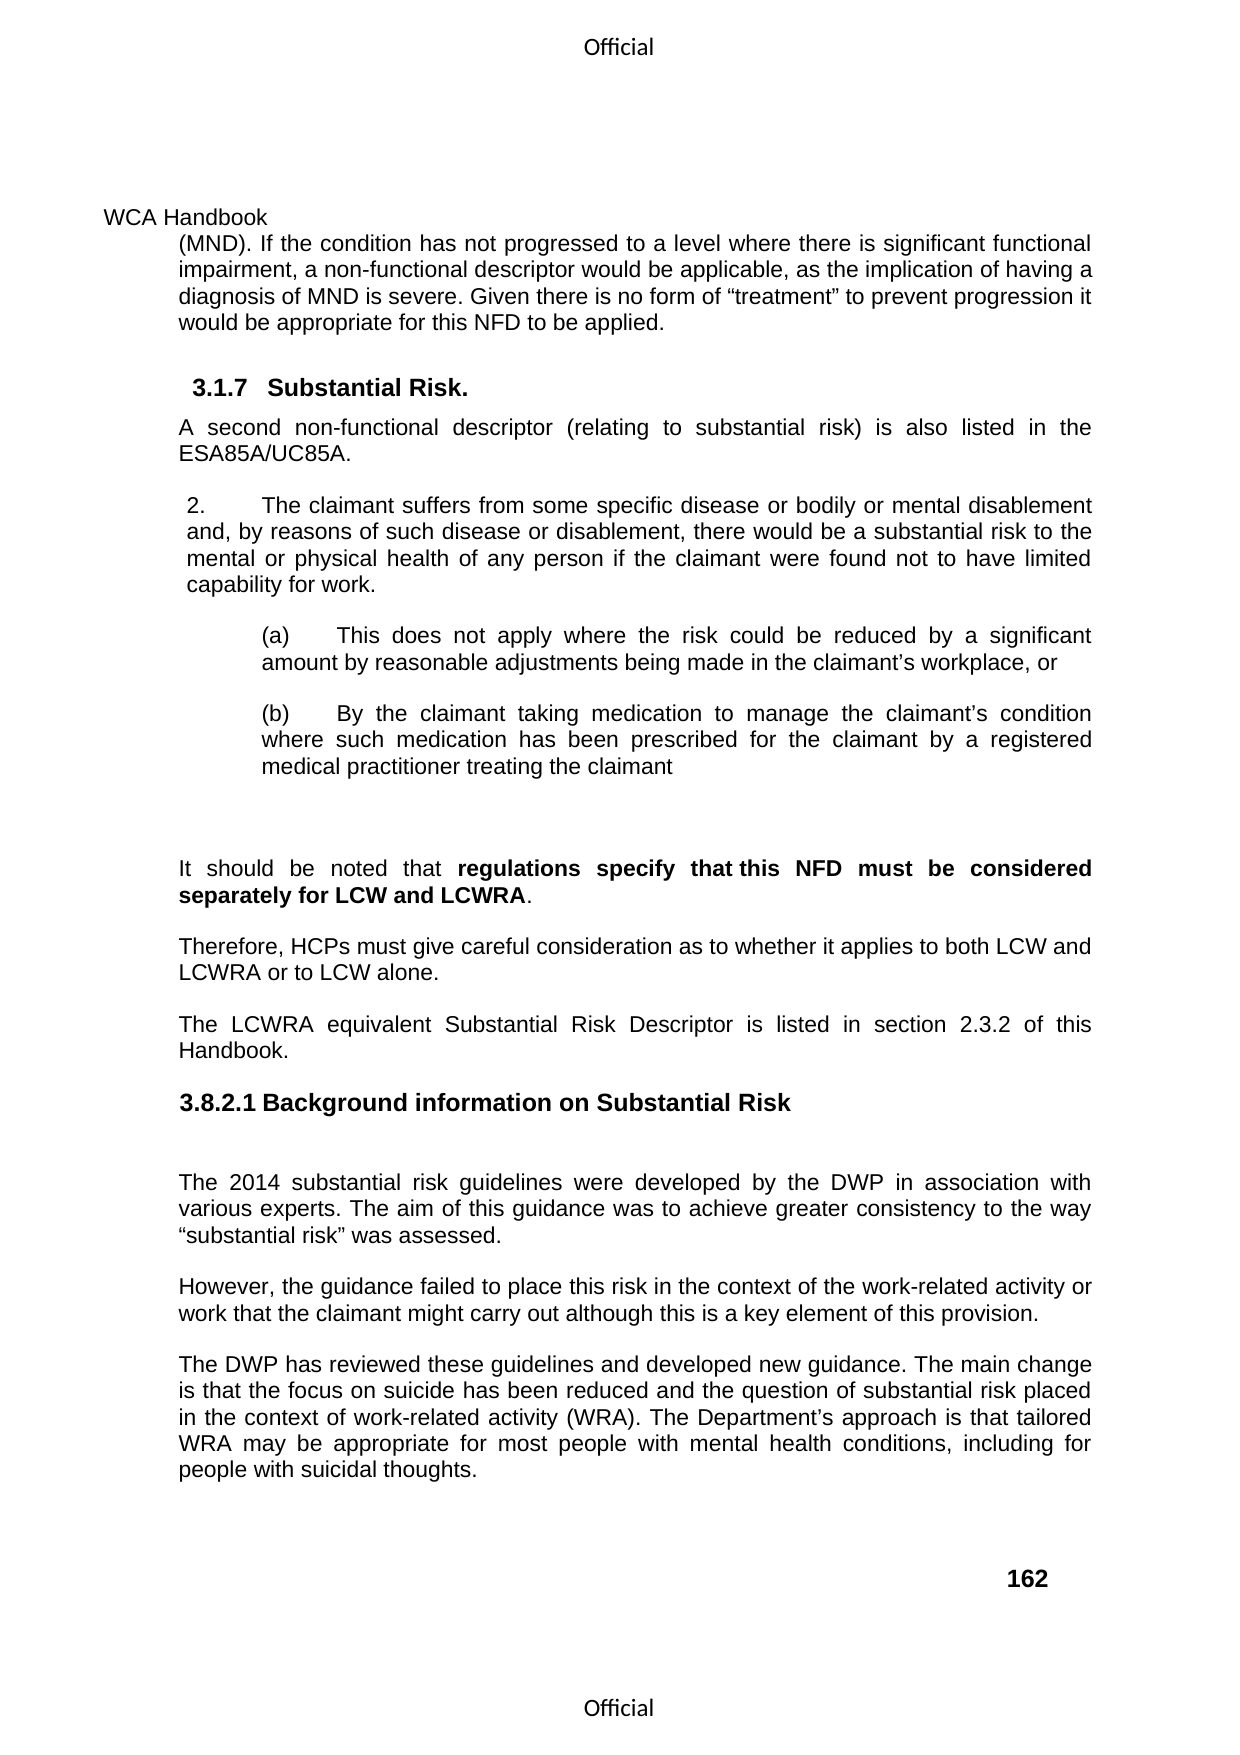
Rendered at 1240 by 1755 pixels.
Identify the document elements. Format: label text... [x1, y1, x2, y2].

text Therefore, HCPs must give careful consideration as to whether it applies to both LCW and LCWRA or to LCW alone. [178, 933, 1093, 986]
text It should be noted that regulations specify that this NFD must be considered separately for LCW and LCWRA. [178, 855, 1093, 908]
text 3.8.2.1 Background information on Substantial Risk [103, 1088, 1211, 1117]
list The claimant suffers from some specific disease or bodily or mental disablement and, by reasons of such disease or disablement, there would be a substantial risk to the mental or physical health of any person if the claimant were found not to have limited capability for work. [186, 492, 1093, 597]
text The 2014 substantial risk guidelines were developed by the DWP in association with various experts. The aim of this guidance was to achieve greater consistency to the way “substantial risk” was assessed. [178, 1169, 1093, 1248]
text The LCWRA equivalent Substantial Risk Descriptor is listed in section 2.3.2 of this Handbook. [178, 1011, 1093, 1063]
list This does not apply where the risk could be reduced by a significant amount by reasonable adjustments being made in the claimant’s workplace, or [261, 622, 1093, 675]
text (MND). If the condition has not progressed to a level where there is significant functional impairment, a non-functional descriptor would be applicable, as the implication of having a diagnosis of MND is severe. Given there is no form of “treatment” to prevent progression it would be appropriate for this NFD to be applied. [178, 230, 1093, 335]
text A second non-functional descriptor (relating to substantial risk) is also listed in the ESA85A/UC85A. [178, 414, 1093, 467]
text The DWP has reviewed these guidelines and developed new guidance. The main change is that the focus on suicide has been reduced and the question of substantial risk placed in the context of work-related activity (WRA). The Department’s approach is that tailored WRA may be appropriate for most people with mental health conditions, including for people with suicidal thoughts. [178, 1351, 1093, 1483]
list By the claimant taking medication to manage the claimant’s condition where such medication has been prescribed for the claimant by a registered medical practitioner treating the claimant [261, 700, 1093, 779]
subtitle Substantial Risk. [192, 373, 1211, 402]
text However, the guidance failed to place this risk in the context of the work-related activity or work that the claimant might carry out although this is a key element of this provision. [178, 1273, 1093, 1326]
